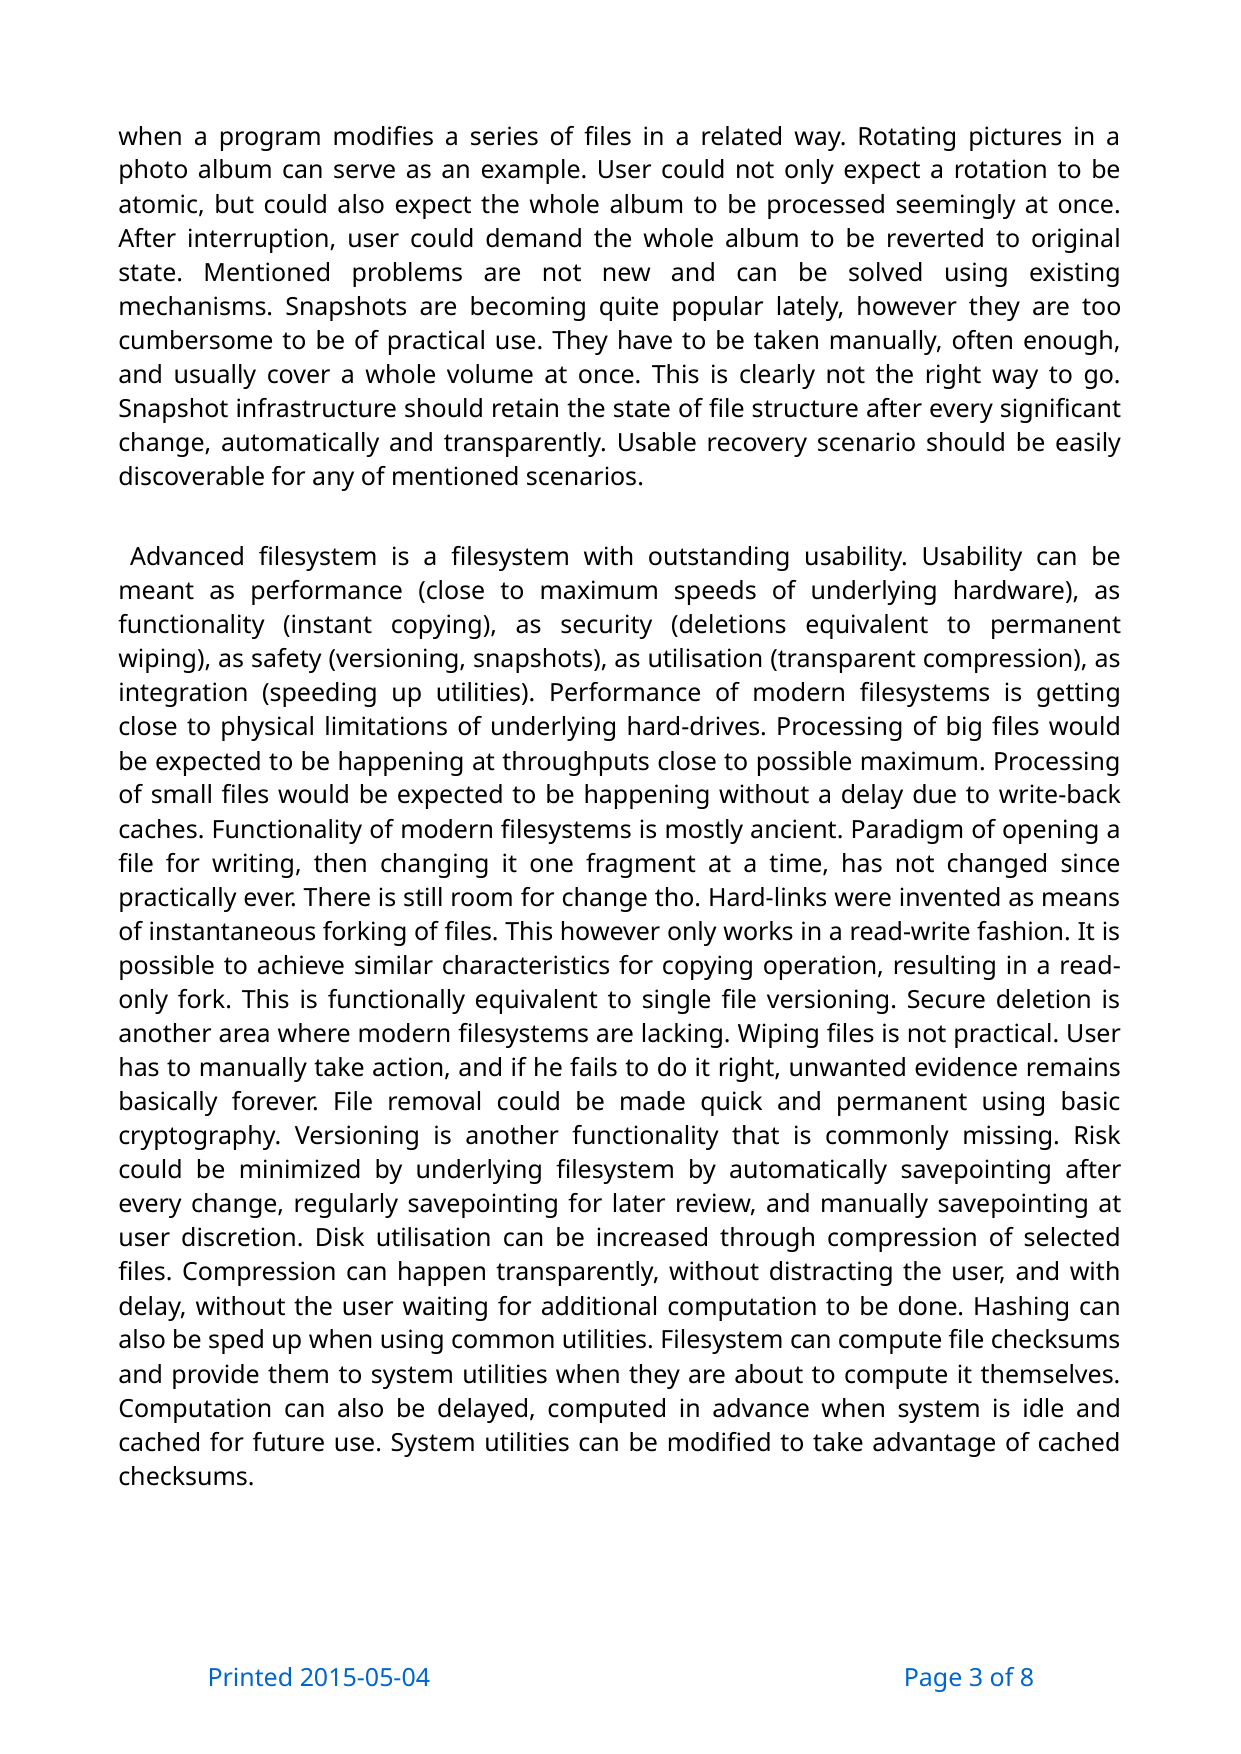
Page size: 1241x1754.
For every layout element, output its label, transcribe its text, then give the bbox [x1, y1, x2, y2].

text Advanced filesystem is a filesystem with outstanding usability. Usability can be meant as performance (close to maximum speeds of underlying hardware), as functionality (instant copying), as security (deletions equivalent to permanent wiping), as safety (versioning, snapshots), as utilisation (transparent compression), as integration (speeding up utilities). Performance of modern filesystems is getting close to physical limitations of underlying hard-drives. Processing of big files would be expected to be happening at throughputs close to possible maximum. Processing of small files would be expected to be happening without a delay due to write-back caches. Functionality of modern filesystems is mostly ancient. Paradigm of opening a file for writing, then changing it one fragment at a time, has not changed since practically ever. There is still room for change tho. Hard-links were invented as means of instantaneous forking of files. This however only works in a read-write fashion. It is possible to achieve similar characteristics for copying operation, resulting in a read-only fork. This is functionally equivalent to single file versioning. Secure deletion is another area where modern filesystems are lacking. Wiping files is not practical. User has to manually take action, and if he fails to do it right, unwanted evidence remains basically forever. File removal could be made quick and permanent using basic cryptography. Versioning is another functionality that is commonly missing. Risk could be minimized by underlying filesystem by automatically savepointing after every change, regularly savepointing for later review, and manually savepointing at user discretion. Disk utilisation can be increased through compression of selected files. Compression can happen transparently, without distracting the user, and with delay, without the user waiting for additional computation to be done. Hashing can also be sped up when using common utilities. Filesystem can compute file checksums and provide them to system utilities when they are about to compute it themselves. Computation can also be delayed, computed in advance when system is idle and cached for future use. System utilities can be modified to take advantage of cached checksums. [118, 539, 1122, 1492]
text when a program modifies a series of files in a related way. Rotating pictures in a photo album can serve as an example. User could not only expect a rotation to be atomic, but could also expect the whole album to be processed seemingly at once. After interruption, user could demand the whole album to be reverted to original state. Mentioned problems are not new and can be solved using existing mechanisms. Snapshots are becoming quite popular lately, however they are too cumbersome to be of practical use. They have to be taken manually, often enough, and usually cover a whole volume at once. This is clearly not the right way to go. Snapshot infrastructure should retain the state of file structure after every significant change, automatically and transparently. Usable recovery scenario should be easily discoverable for any of mentioned scenarios. [118, 118, 1122, 493]
